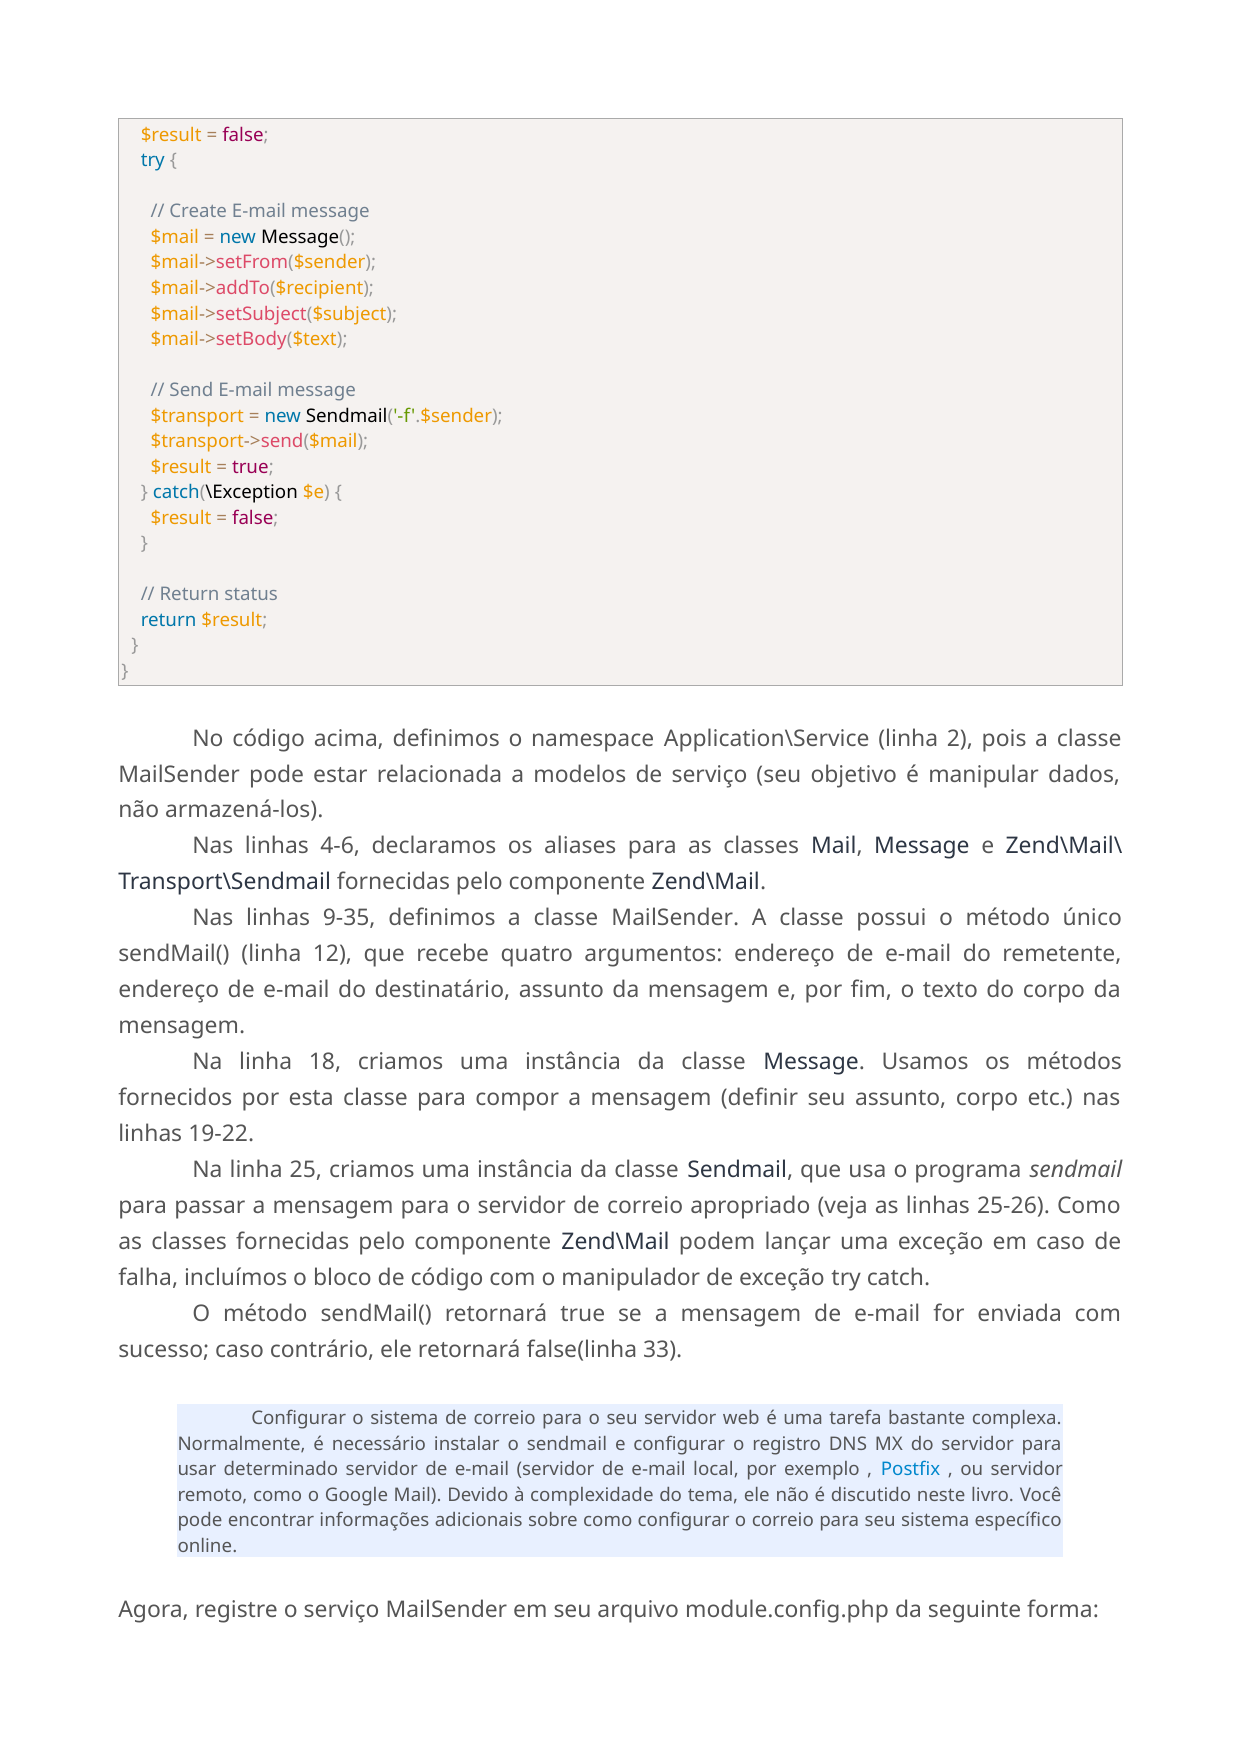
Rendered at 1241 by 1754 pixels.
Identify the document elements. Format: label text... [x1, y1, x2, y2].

text } catch(\Exception $e) { [119, 475, 1122, 501]
text Na linha 18, criamos uma instância da classe Message. Usamos os métodos fornecidos por esta classe para compor a mensagem (definir seu assunto, corpo etc.) nas linhas 19-22. [118, 1045, 1122, 1148]
text Na linha 25, criamos uma instância da classe Sendmail, que usa o programa sendmail para passar a mensagem para o servidor de correio apropriado (veja as linhas 25-26). Como as classes fornecidas pelo componente Zend\Mail podem lançar uma exceção em caso de falha, incluímos o bloco de código com o manipulador de exceção try catch. [118, 1153, 1122, 1292]
text // Send E-mail message [119, 373, 1122, 399]
text // Create E-mail message [119, 195, 1122, 220]
text try { [119, 144, 1122, 169]
text $transport->send($mail); [119, 424, 1122, 450]
text // Return status [119, 577, 1122, 603]
text $result = false; [119, 501, 1122, 526]
text No código acima, definimos o namespace Application\Service (linha 2), pois a classe MailSender pode estar relacionada a modelos de serviço (seu objetivo é manipular dados, não armazená-los). [118, 722, 1122, 825]
text Nas linhas 4-6, declaramos os aliases para as classes Mail, Message e Zend\Mail\Transport\Sendmail fornecidas pelo componente Zend\Mail. [118, 829, 1122, 897]
text Agora, registre o serviço MailSender em seu arquivo module.config.php da seguinte forma: [118, 1593, 1122, 1625]
text $mail->setBody($text); [119, 322, 1122, 348]
text return $result; [119, 603, 1122, 628]
text } [119, 526, 1122, 552]
text Nas linhas 9-35, definimos a classe MailSender. A classe possui o método único sendMail() (linha 12), que recebe quatro argumentos: endereço de e-mail do remetente, endereço de e-mail do destinatário, assunto da mensagem e, por fim, o texto do corpo da mensagem. [118, 901, 1122, 1040]
text $mail = new Message(); [119, 220, 1122, 246]
text } [119, 628, 1122, 654]
text $result = false; [119, 119, 1122, 144]
text } [119, 654, 1122, 685]
text $result = true; [119, 450, 1122, 475]
text Configurar o sistema de correio para o seu servidor web é uma tarefa bastante complexa. Normalmente, é necessário instalar o sendmail e configurar o registro DNS MX do servidor para usar determinado servidor de e-mail (servidor de e-mail local, por exemplo , Postfix , ou servidor remoto, como o Google Mail). Devido à complexidade do tema, ele não é discutido neste livro. Você pode encontrar informações adicionais sobre como configurar o correio para seu sistema específico online. [177, 1404, 1063, 1557]
text O método sendMail() retornará true se a mensagem de e-mail for enviada com sucesso; caso contrário, ele retornará false(linha 33). [118, 1297, 1122, 1364]
text $transport = new Sendmail('-f'.$sender); [119, 399, 1122, 424]
text $mail->addTo($recipient); [119, 271, 1122, 297]
text $mail->setFrom($sender); [119, 246, 1122, 271]
text $mail->setSubject($subject); [119, 297, 1122, 322]
